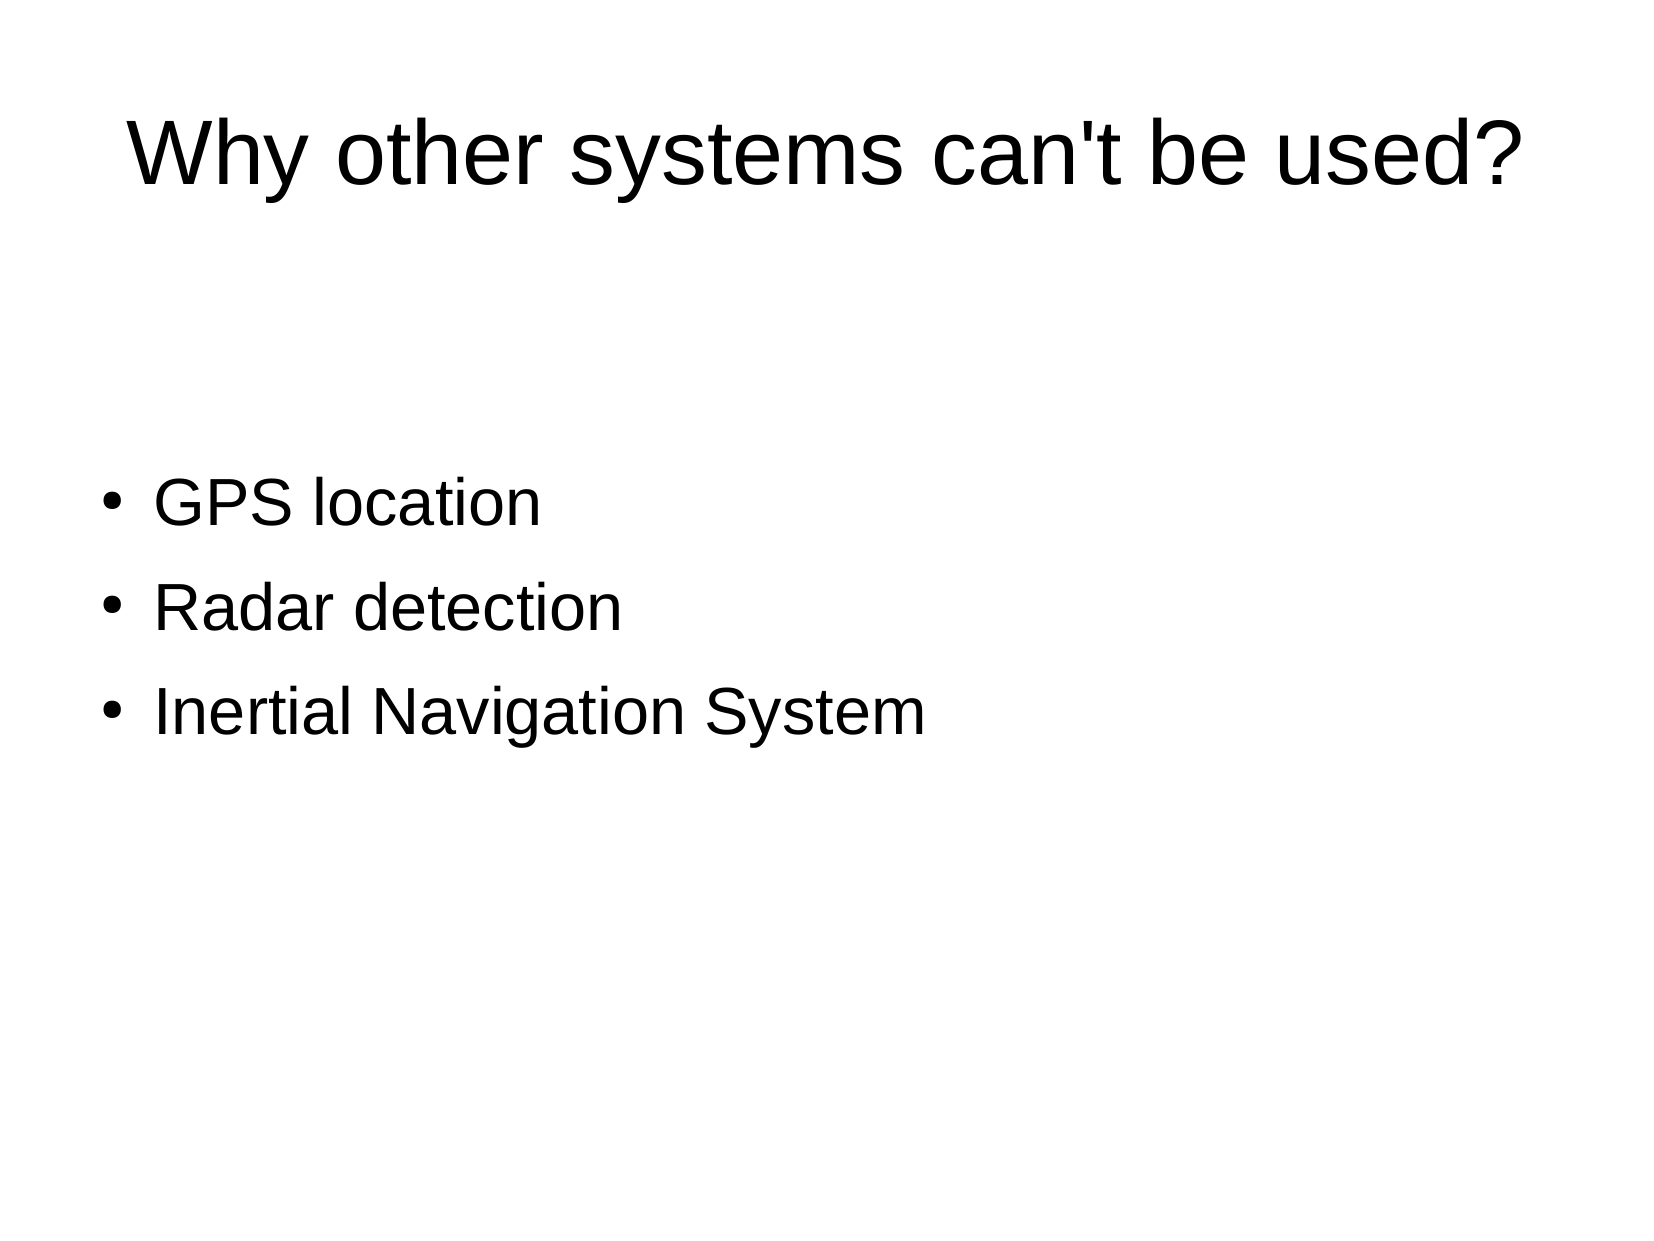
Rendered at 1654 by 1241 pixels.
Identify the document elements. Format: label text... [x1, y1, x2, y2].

title Why other systems can't be used? [82, 49, 1571, 257]
list GPS location Radar detection Inertial Navigation System [82, 465, 1571, 775]
